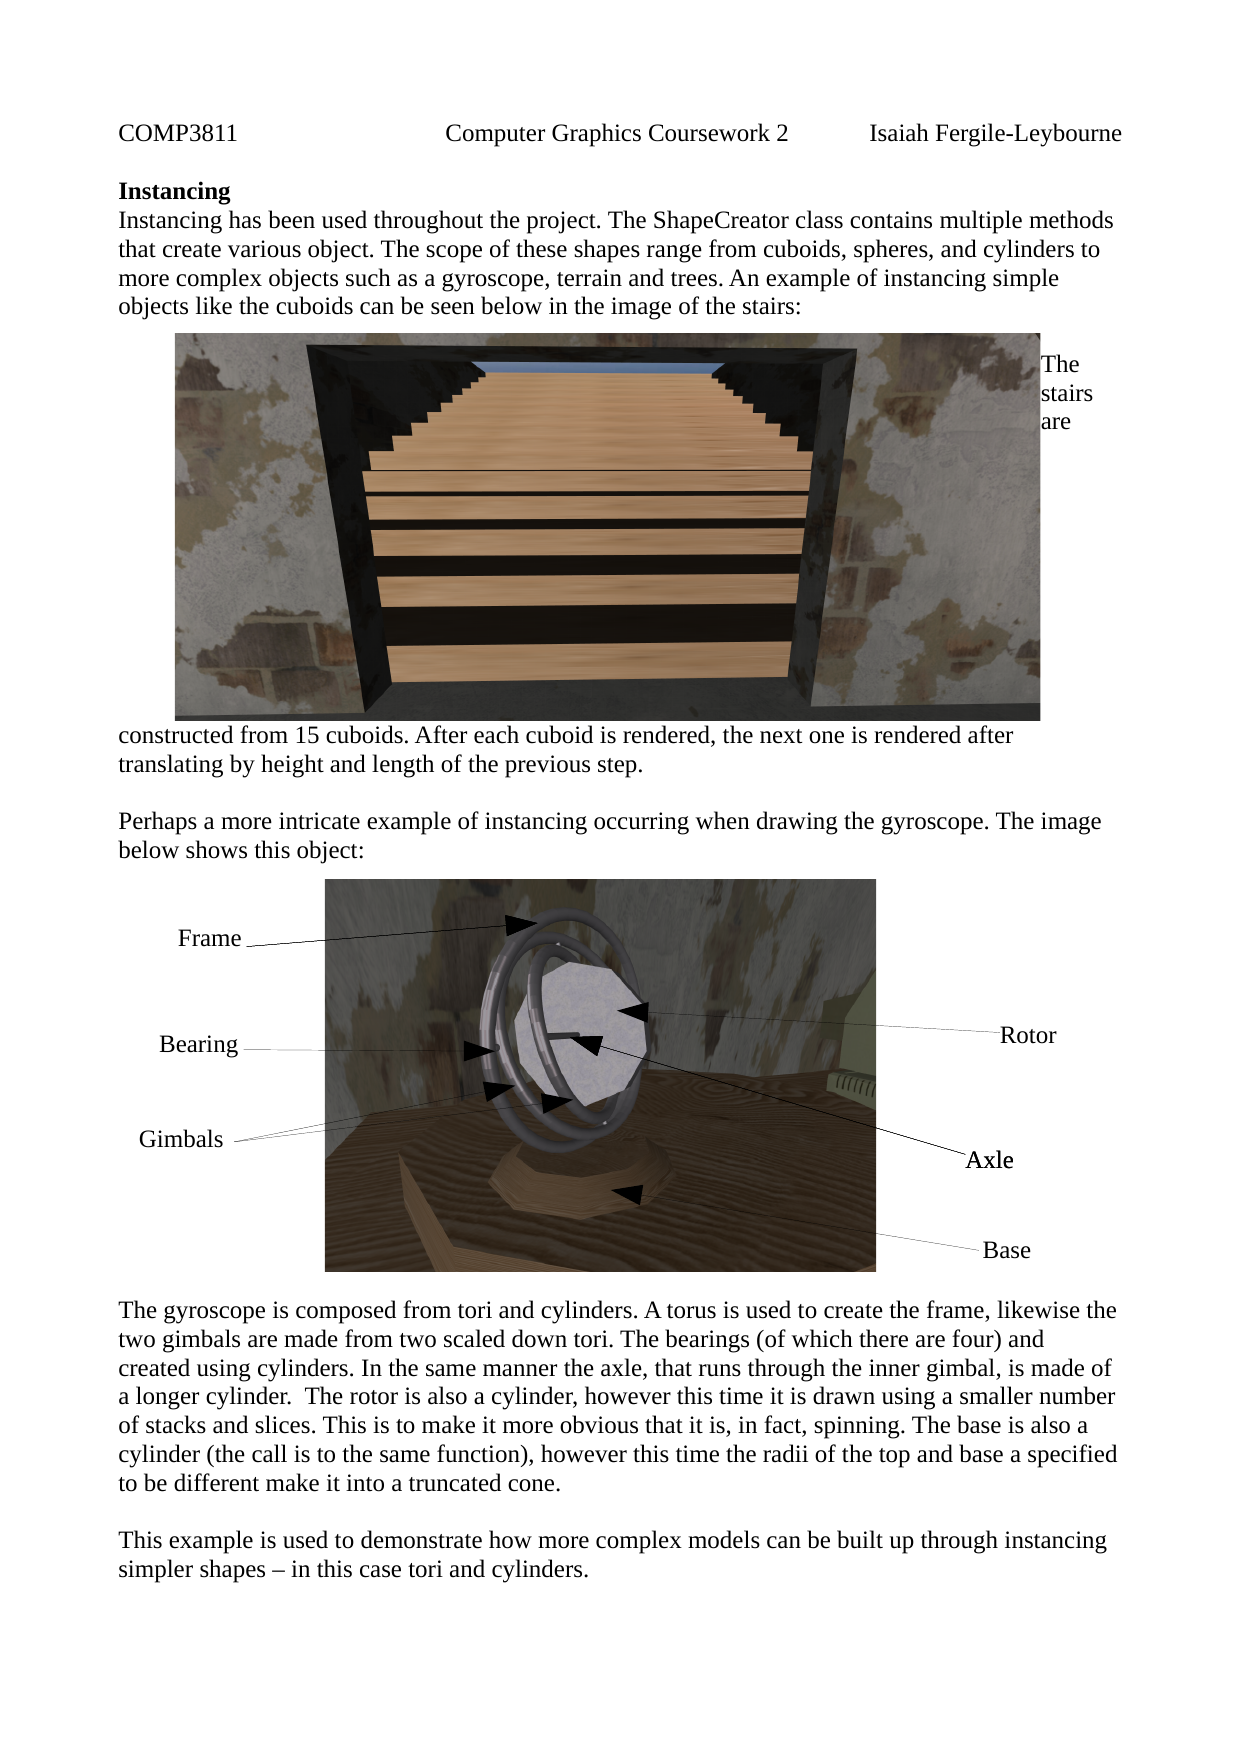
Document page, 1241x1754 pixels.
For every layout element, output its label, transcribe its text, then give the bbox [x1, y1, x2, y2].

text Instancing has been used throughout the project. The ShapeCreator class contains multiple methods that create various object. The scope of these shapes range from cuboids, spheres, and cylinders to more complex objects such as a gyroscope, terrain and trees. An example of instancing simple objects like the cuboids can be seen below in the image of the stairs: [118, 205, 1122, 320]
text The gyroscope is composed from tori and cylinders. A torus is used to create the frame, likewise the two gimbals are made from two scaled down tori. The bearings (of which there are four) and created using cylinders. In the same manner the axle, that runs through the inner gimbal, is made of a longer cylinder. The rotor is also a cylinder, however this time it is drawn using a smaller number of stacks and slices. This is to make it more obvious that it is, in fact, spinning. The base is also a cylinder (the call is to the same function), however this time the radii of the top and base a specified to be different make it into a truncated cone. [118, 1295, 1122, 1496]
picture [174, 333, 1041, 721]
text Perhaps a more intricate example of instancing occurring when drawing the gyroscope. The image below shows this object: [118, 806, 1122, 864]
text The stairs are constructed from 15 cuboids. After each cuboid is rendered, the next one is rendered after translating by height and length of the previous step. [118, 320, 1122, 778]
text Instancing [118, 176, 1122, 205]
picture [324, 879, 877, 1272]
text This example is used to demonstrate how more complex models can be built up through instancing simpler shapes – in this case tori and cylinders. [118, 1525, 1122, 1583]
